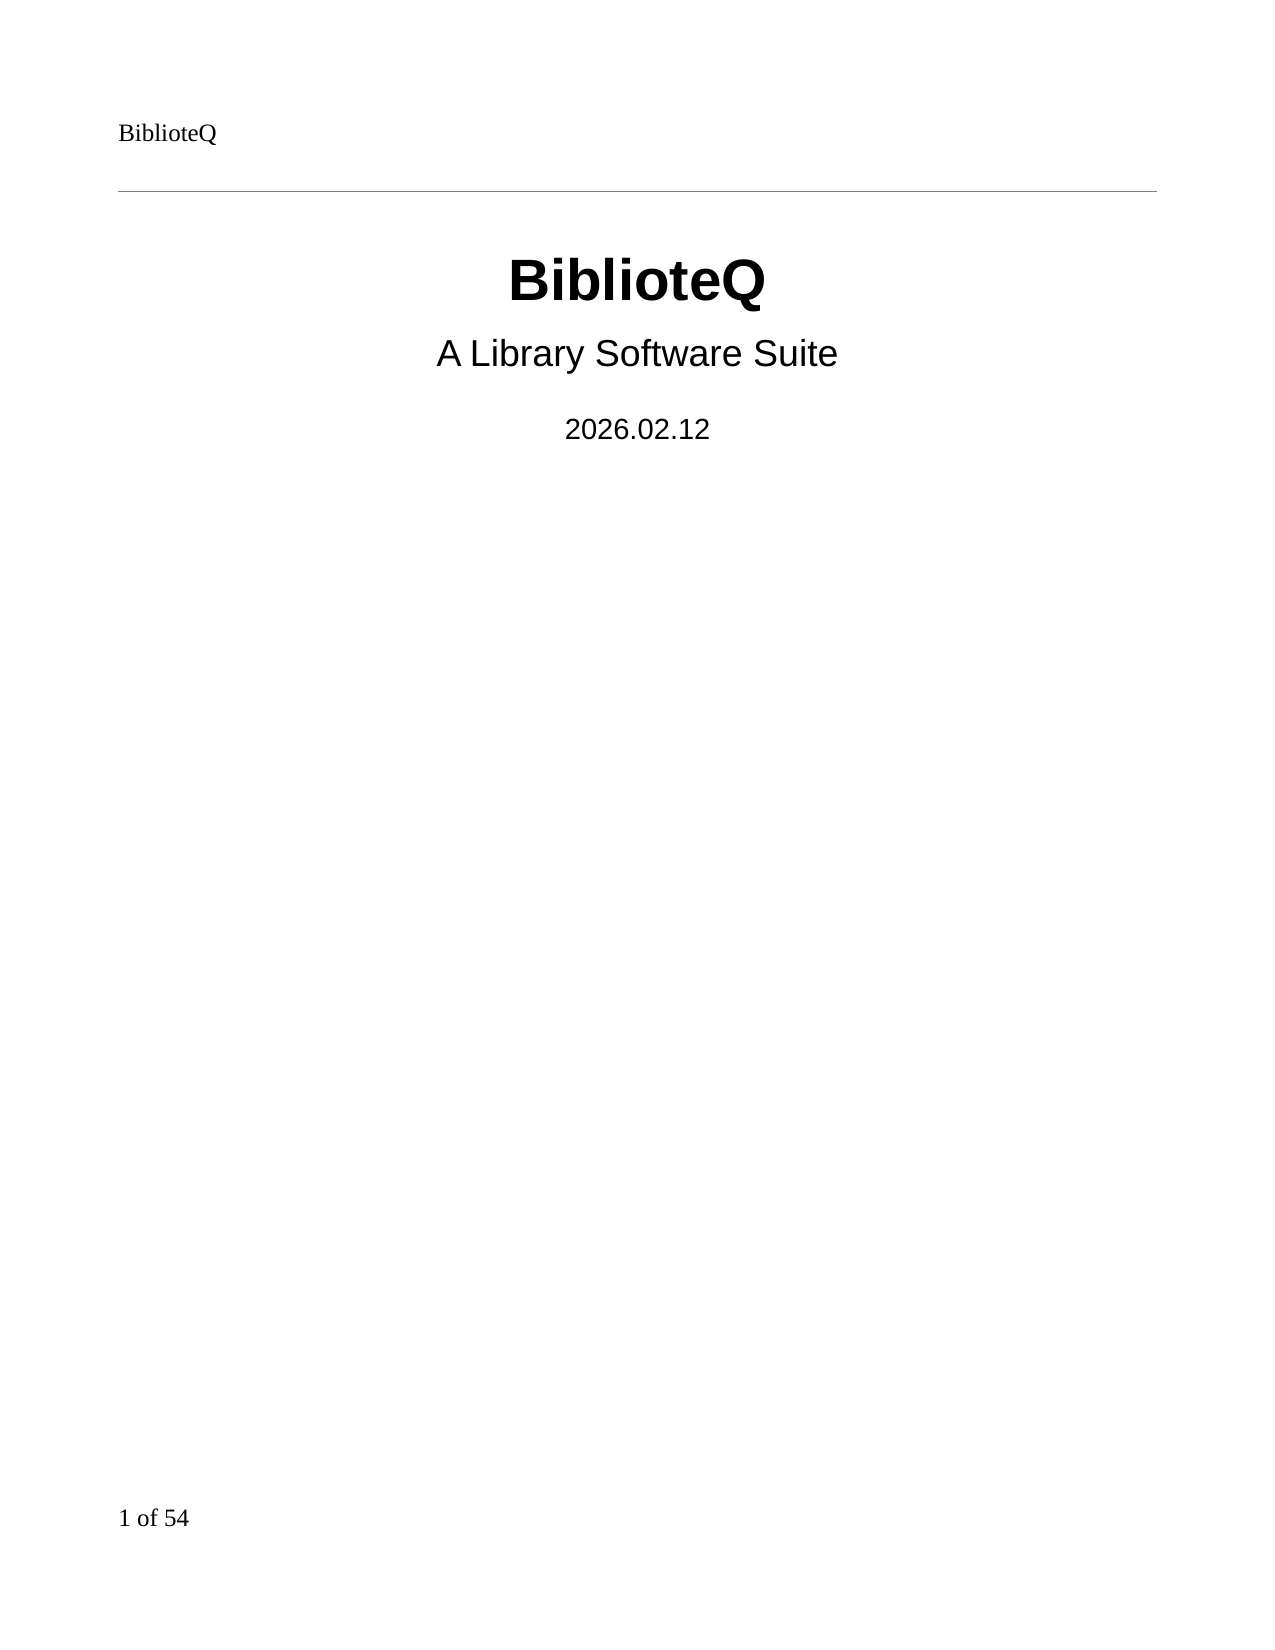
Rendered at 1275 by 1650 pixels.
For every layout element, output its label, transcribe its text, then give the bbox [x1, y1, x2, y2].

subtitle 2026.02.12 [118, 412, 1157, 446]
subtitle A Library Software Suite [118, 331, 1157, 374]
title BiblioteQ [118, 246, 1157, 313]
